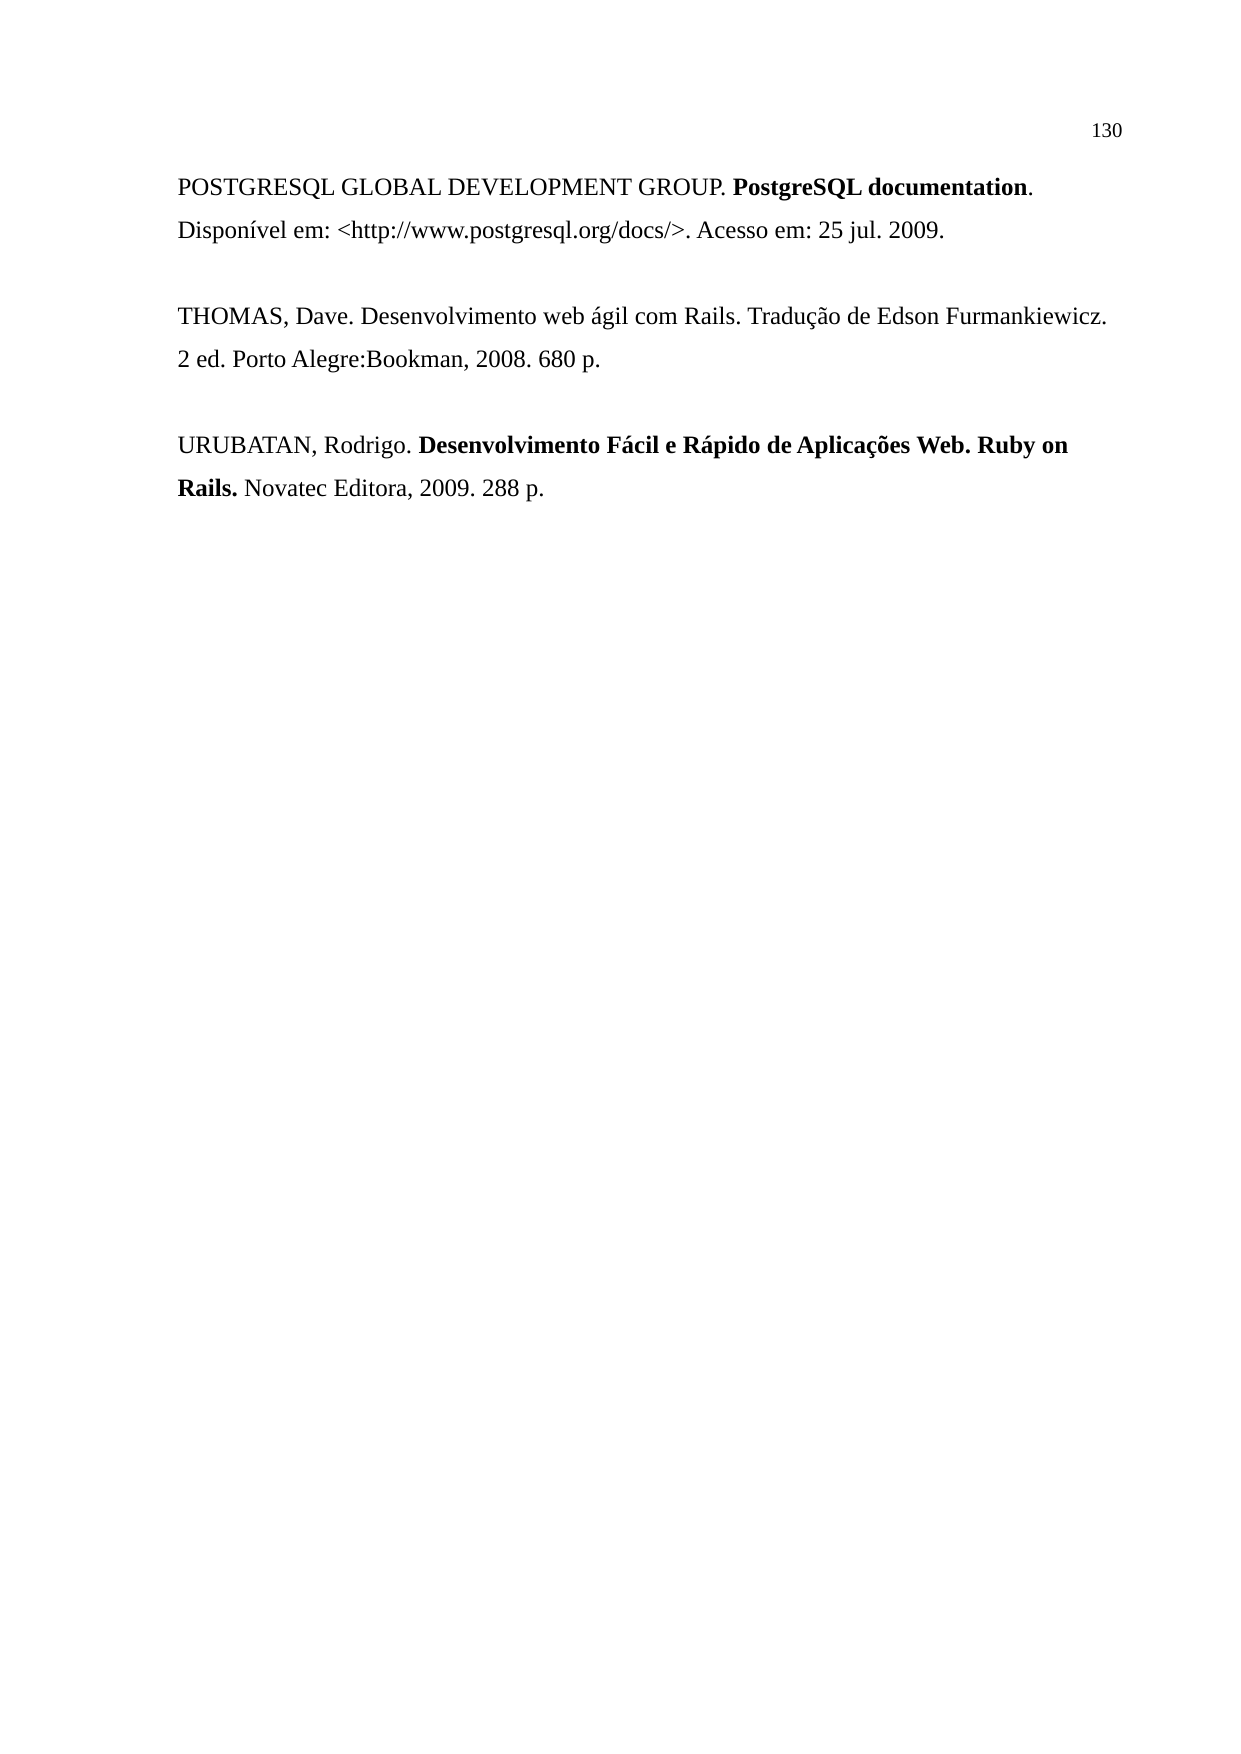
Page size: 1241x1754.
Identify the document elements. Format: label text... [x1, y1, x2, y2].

text POSTGRESQL GLOBAL DEVELOPMENT GROUP. PostgreSQL documentation. Disponível em: <http://www.postgresql.org/docs/>. Acesso em: 25 jul. 2009. [177, 172, 1122, 243]
text URUBATAN, Rodrigo. Desenvolvimento Fácil e Rápido de Aplicações Web. Ruby on Rails. Novatec Editora, 2009. 288 p. [177, 430, 1122, 502]
text THOMAS, Dave. Desenvolvimento web ágil com Rails. Tradução de Edson Furmankiewicz. 2 ed. Porto Alegre:Bookman, 2008. 680 p. [177, 301, 1122, 373]
